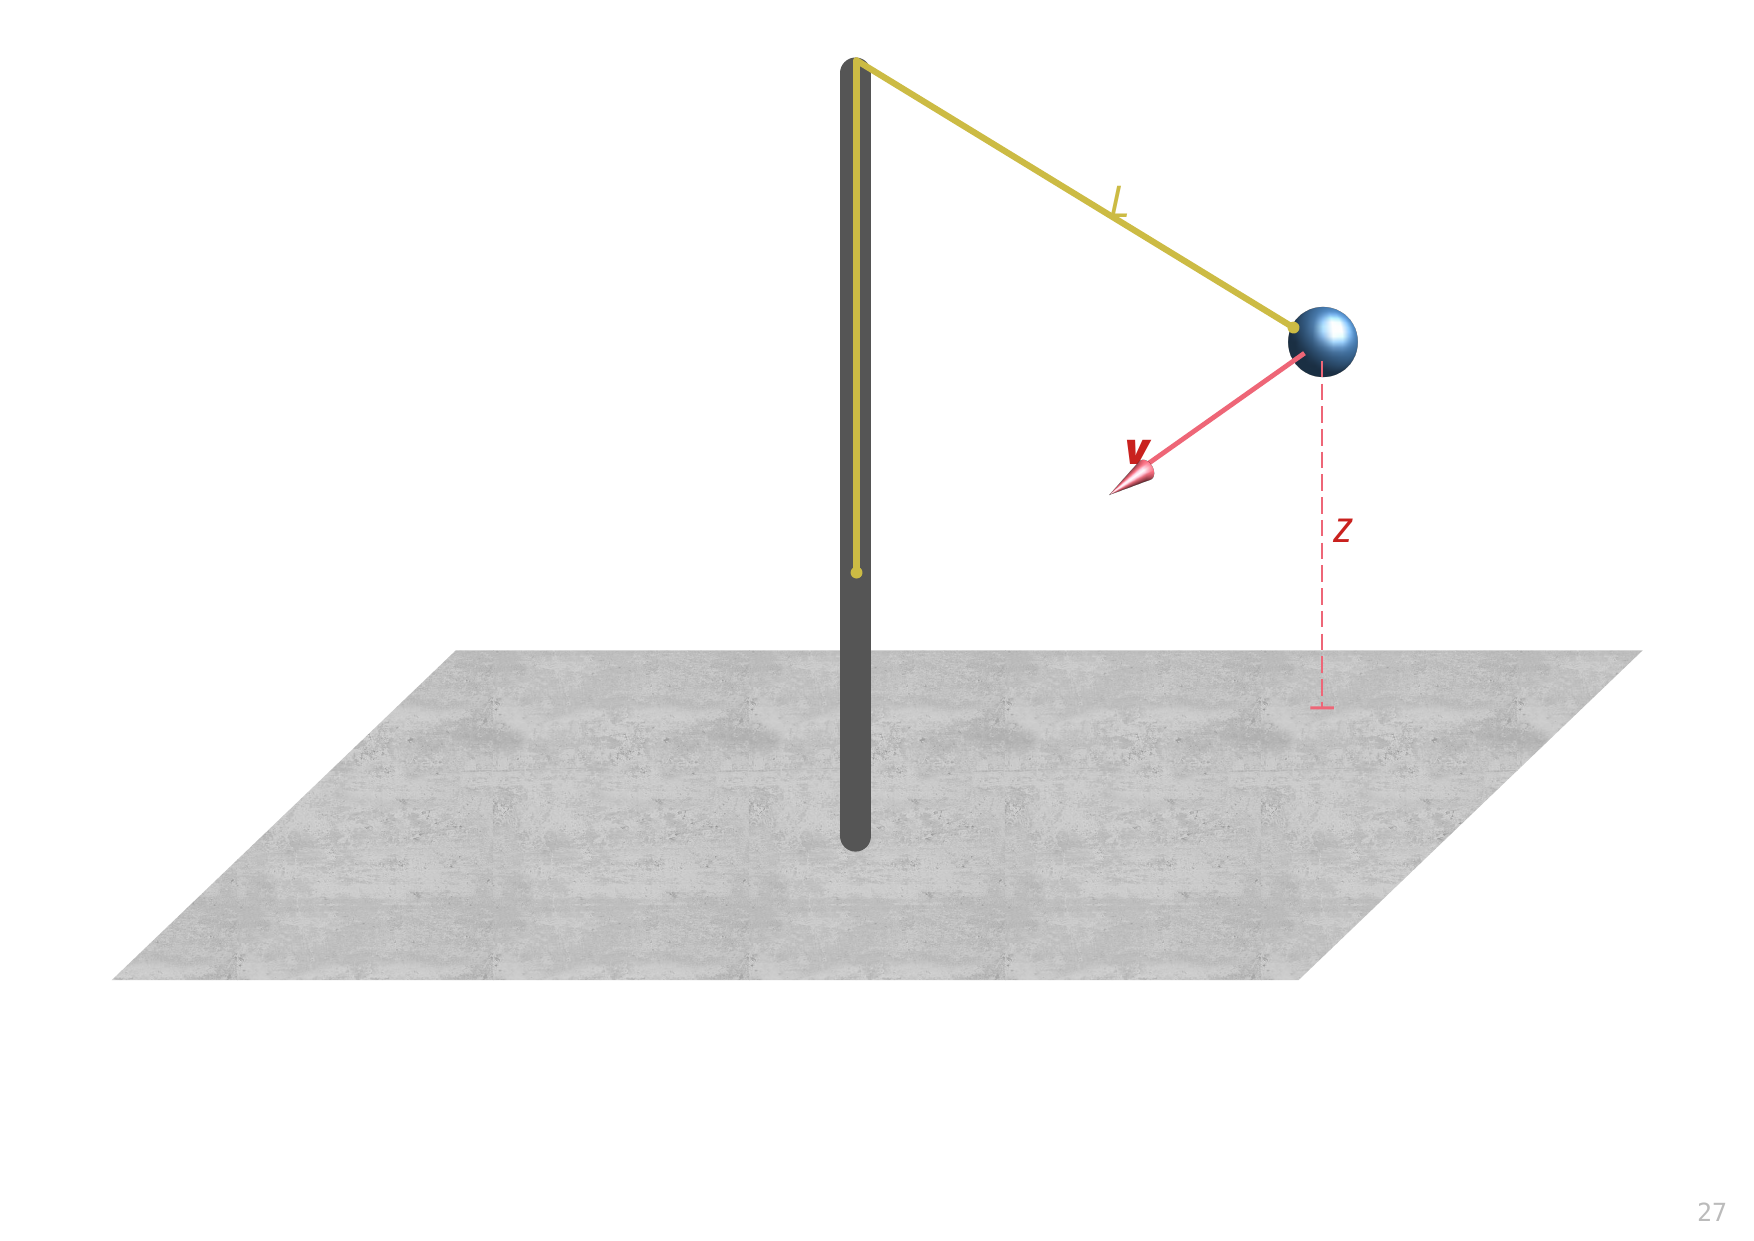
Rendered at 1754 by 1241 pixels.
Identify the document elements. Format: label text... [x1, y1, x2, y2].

text_box v [1110, 410, 1164, 470]
text_box L [1094, 163, 1149, 222]
text_box [111, 650, 1643, 981]
text_box v [1152, 457, 1164, 470]
text_box z [1318, 487, 1372, 547]
